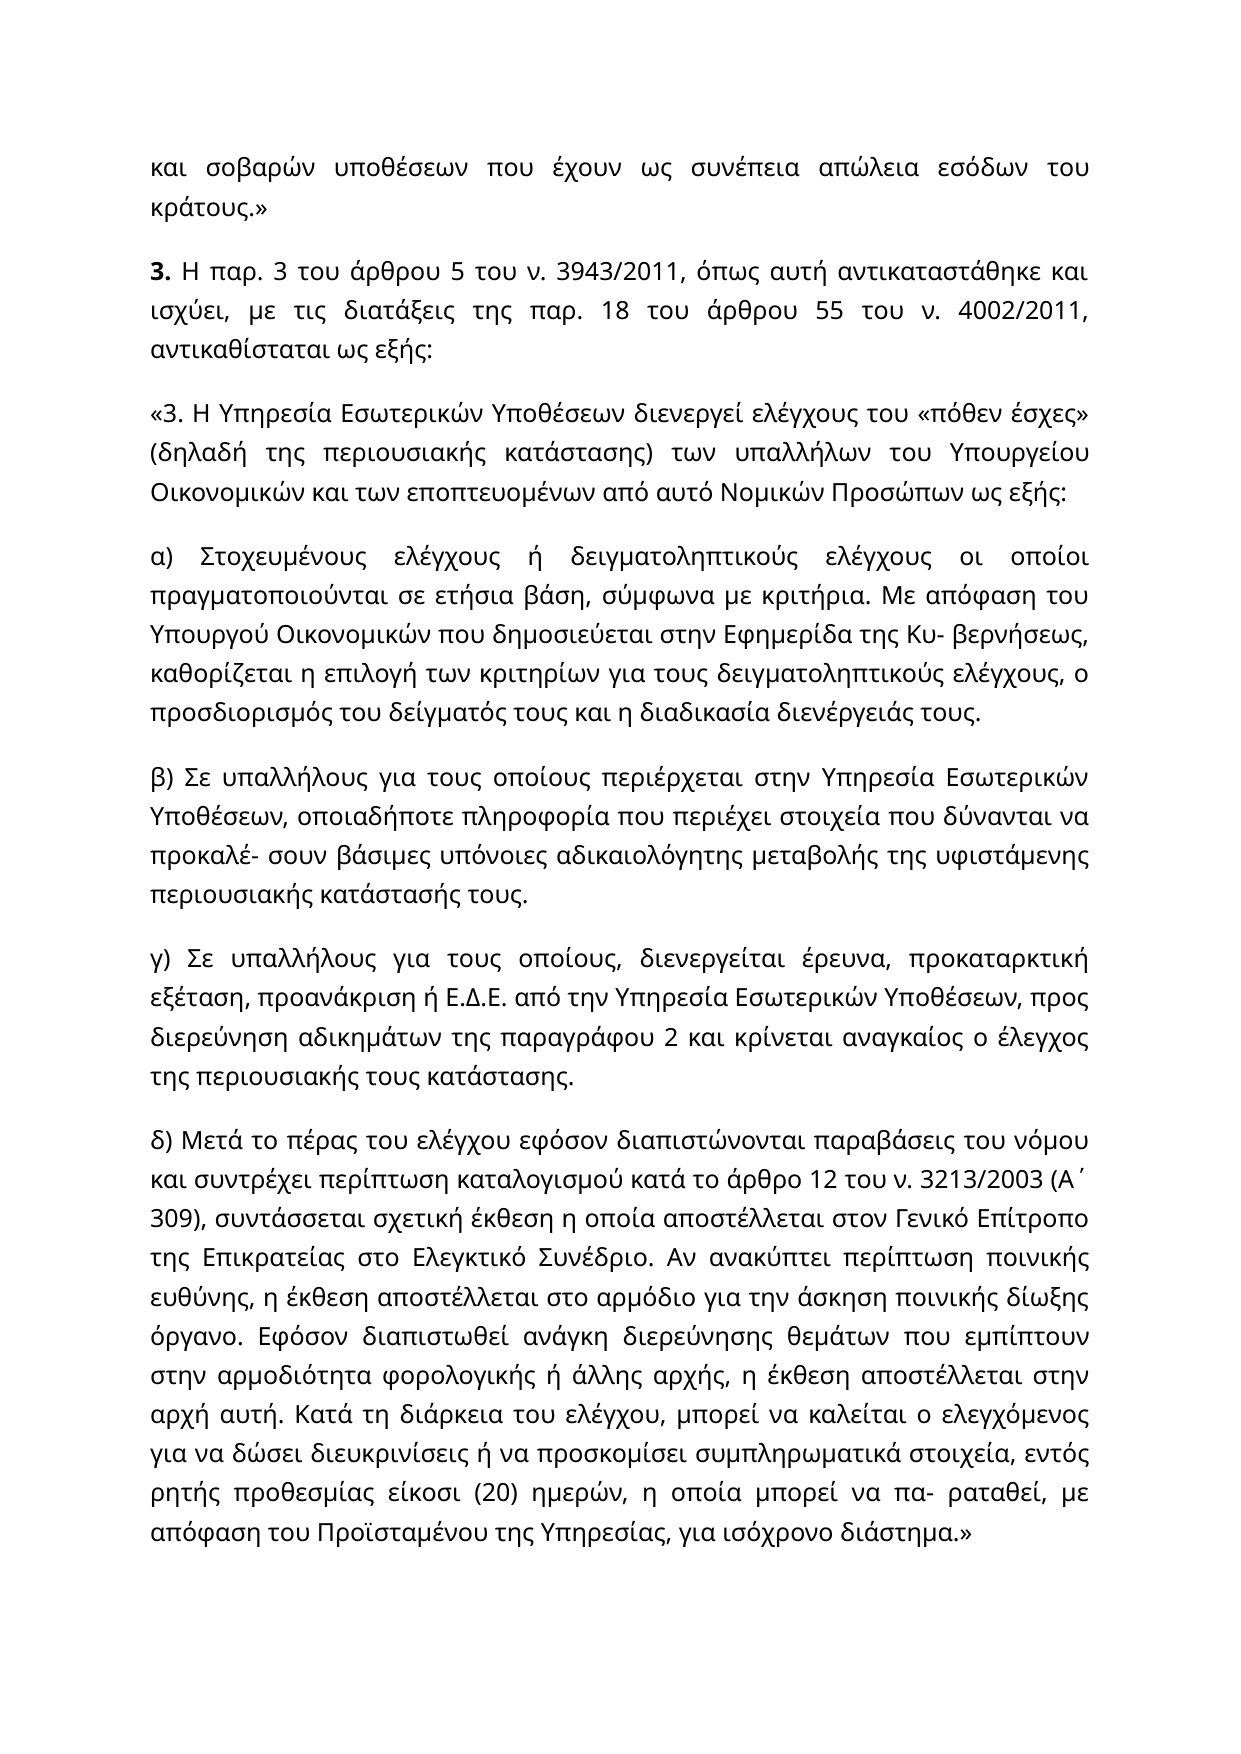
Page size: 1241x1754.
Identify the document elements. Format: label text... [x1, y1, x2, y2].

text δ) Μετά το πέρας του ελέγχου εφόσον διαπιστώνονται παραβάσεις του νόμου και συντρέχει περίπτωση καταλογισμού κατά το άρθρο 12 του ν. 3213/2003 (Α΄ 309), συντάσσεται σχετική έκθεση η οποία αποστέλλεται στον Γενικό Επίτροπο της Επικρατείας στο Ελεγκτικό Συνέδριο. Αν ανακύπτει περίπτωση ποινικής ευθύνης, η έκθεση αποστέλλεται στο αρμόδιο για την άσκηση ποινικής δίωξης όργανο. Εφόσον διαπιστωθεί ανάγκη διερεύνησης θεμάτων που εμπίπτουν στην αρμοδιότητα φορολογικής ή άλλης αρχής, η έκθεση αποστέλλεται στην αρχή αυτή. Κατά τη διάρκεια του ελέγχου, μπορεί να καλείται ο ελεγχόμενος για να δώσει διευκρινίσεις ή να προσκομίσει συμπληρωματικά στοιχεία, εντός ρητής προθεσμίας είκοσι (20) ημερών, η οποία μπορεί να πα- ραταθεί, με απόφαση του Προϊσταμένου της Υπηρεσίας, για ισόχρονο διάστημα.» [150, 1122, 1090, 1548]
text γ) Σε υπαλλήλους για τους οποίους, διενεργείται έρευνα, προκαταρκτική εξέταση, προανάκριση ή Ε.Δ.Ε. από την Υπηρεσία Εσωτερικών Υποθέσεων, προς διερεύνηση αδικημάτων της παραγράφου 2 και κρίνεται αναγκαίος ο έλεγχος της περιουσιακής τους κατάστασης. [150, 941, 1090, 1092]
text α) Στοχευμένους ελέγχους ή δειγματοληπτικούς ελέγχους οι οποίοι πραγματοποιούνται σε ετήσια βάση, σύμφωνα με κριτήρια. Με απόφαση του Υπουργού Οικονομικών που δημοσιεύεται στην Εφημερίδα της Κυ- βερνήσεως, καθορίζεται η επιλογή των κριτηρίων για τους δειγματοληπτικούς ελέγχους, ο προσδιορισμός του δείγματός τους και η διαδικασία διενέργειάς τους. [150, 538, 1090, 729]
text «3. Η Υπηρεσία Εσωτερικών Υποθέσεων διενεργεί ελέγχους του «πόθεν έσχες» (δηλαδή της περιουσιακής κατάστασης) των υπαλλήλων του Υπουργείου Οικονομικών και των εποπτευομένων από αυτό Νομικών Προσώπων ως εξής: [150, 396, 1090, 508]
text 3. Η παρ. 3 του άρθρου 5 του ν. 3943/2011, όπως αυτή αντικαταστάθηκε και ισχύει, με τις διατάξεις της παρ. 18 του άρθρου 55 του ν. 4002/2011, αντικαθίσταται ως εξής: [150, 253, 1090, 366]
text και σοβαρών υποθέσεων που έχουν ως συνέπεια απώλεια εσόδων του κράτους.» [150, 150, 1090, 223]
text β) Σε υπαλλήλους για τους οποίους περιέρχεται στην Υπηρεσία Εσωτερικών Υποθέσεων, οποιαδήποτε πληροφορία που περιέχει στοιχεία που δύνανται να προκαλέ- σουν βάσιμες υπόνοιες αδικαιολόγητης μεταβολής της υφιστάμενης περιουσιακής κατάστασής τους. [150, 759, 1090, 911]
